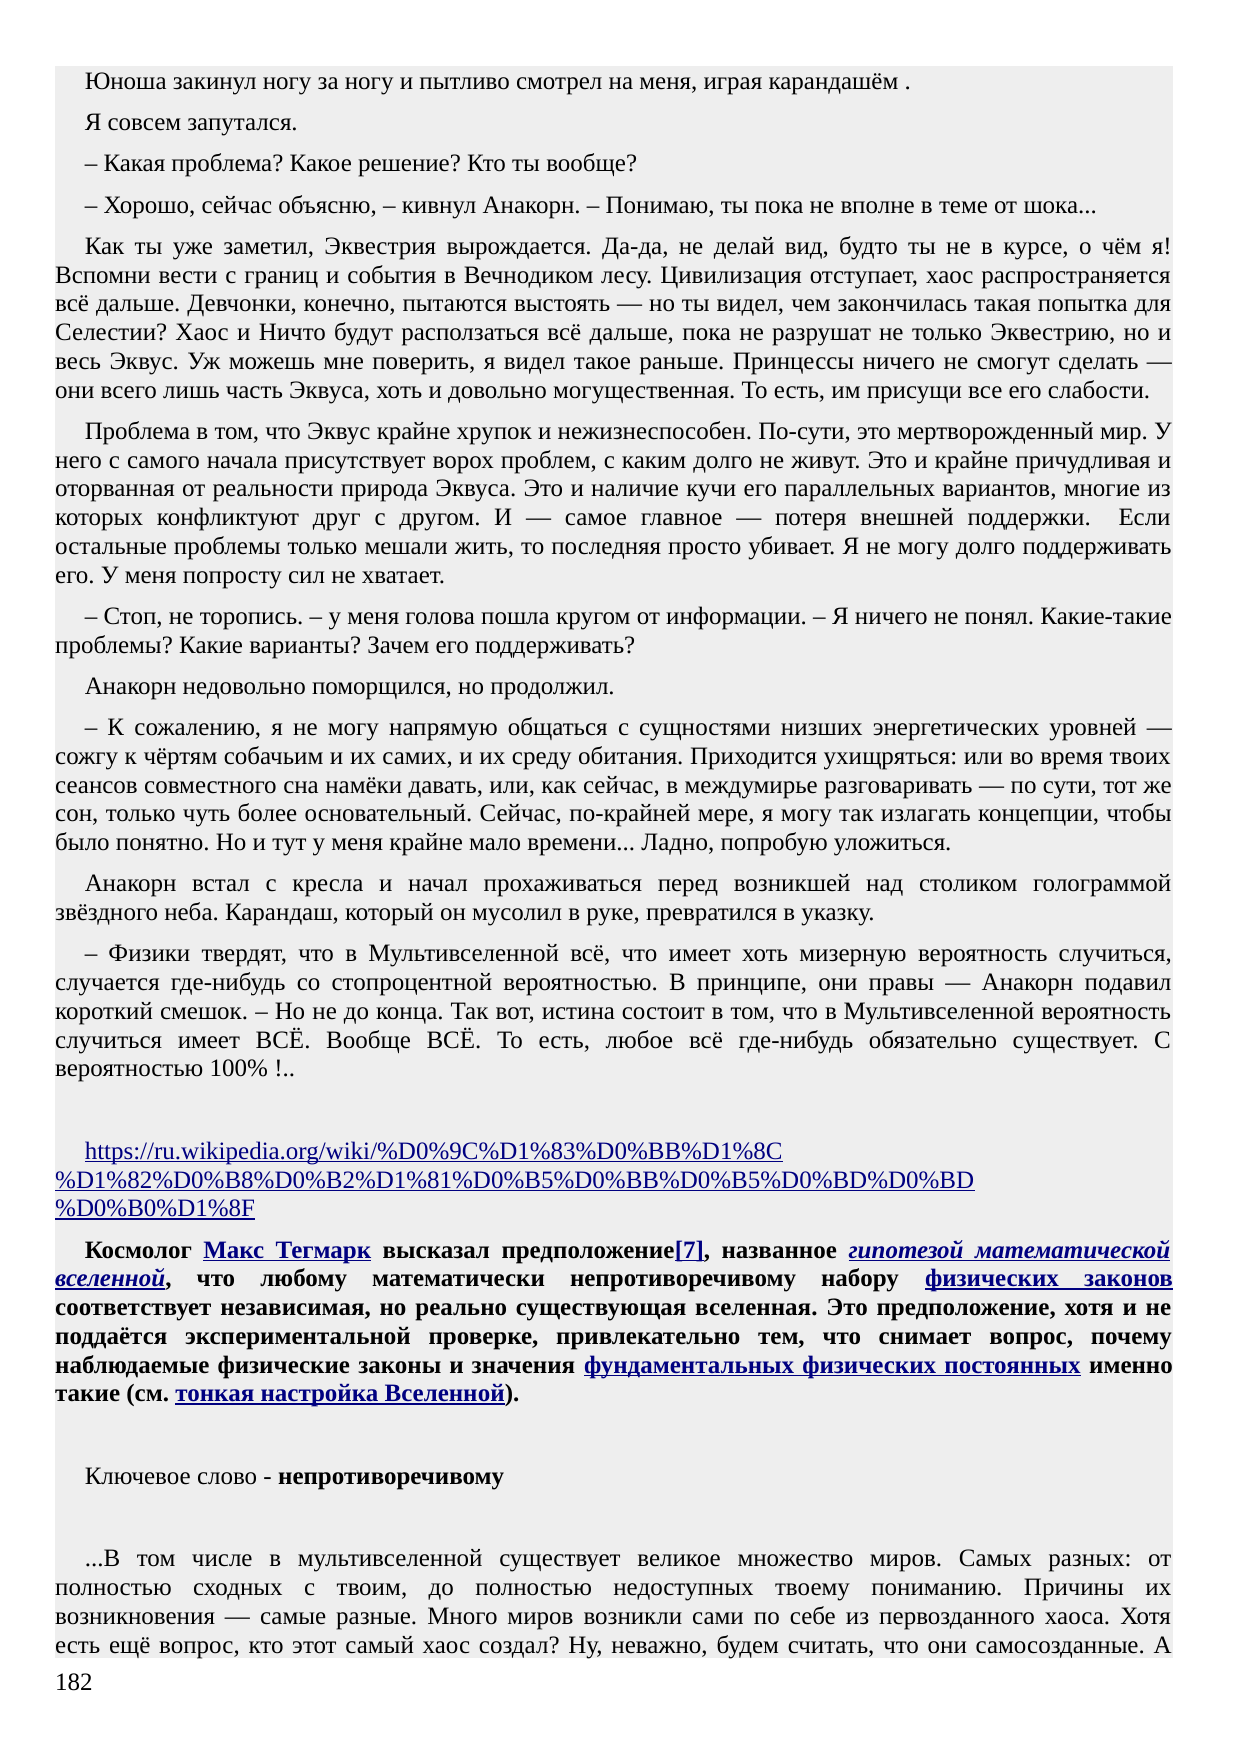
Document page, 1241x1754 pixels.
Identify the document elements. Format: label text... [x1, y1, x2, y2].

text Космолог Макс Тегмарк высказал предположение[7], названное гипотезой математической вселенной, что любому математически непротиворечивому набору физических законов соответствует независимая, но реально существующая вселенная. Это предположение, хотя и не поддаётся экспериментальной проверке, привлекательно тем, что снимает вопрос, почему наблюдаемые физические законы и значения фундаментальных физических постоянных именно такие (см. тонкая настройка Вселенной). [55, 1235, 1173, 1407]
text – Хорошо, сейчас объясню, – кивнул Анакорн. – Понимаю, ты пока не вполне в теме от шока... [55, 190, 1173, 218]
text – Стоп, не торопись. – у меня голова пошла кругом от информации. – Я ничего не понял. Какие-такие проблемы? Какие варианты? Зачем его поддерживать? [55, 601, 1173, 658]
text – Физики твердят, что в Мультивселенной всё, что имеет хоть мизерную вероятность случиться, случается где-нибудь со стопроцентной вероятностью. В принципе, они правы — Анакорн подавил короткий смешок. – Но не до конца. Так вот, истина состоит в том, что в Мультивселенной вероятность случиться имеет ВСЁ. Вообще ВСЁ. То есть, любое всё где-нибудь обязательно существует. С вероятностью 100% !.. [55, 938, 1173, 1082]
text – Какая проблема? Какое решение? Кто ты вообще? [55, 148, 1173, 177]
text Юноша закинул ногу за ногу и пытливо смотрел на меня, играя карандашём . [55, 66, 1173, 95]
text Ключевое слово - непротиворечивому [55, 1461, 1173, 1490]
text Я совсем запутался. [55, 107, 1173, 136]
text Анакорн встал с кресла и начал прохаживаться перед возникшей над столиком голограммой звёздного неба. Карандаш, который он мусолил в руке, превратился в указку. [55, 868, 1173, 926]
text Как ты уже заметил, Эквестрия вырождается. Да-да, не делай вид, будто ты не в курсе, о чём я! Вспомни вести с границ и события в Вечнодиком лесу. Цивилизация отступает, хаос распространяется всё дальше. Девчонки, конечно, пытаются выстоять — но ты видел, чем закончилась такая попытка для Селестии? Хаос и Ничто будут расползаться всё дальше, пока не разрушат не только Эквестрию, но и весь Эквус. Уж можешь мне поверить, я видел такое раньше. Принцессы ничего не смогут сделать — они всего лишь часть Эквуса, хоть и довольно могущественная. То есть, им присущи все его слабости. [55, 231, 1173, 403]
text ...В том числе в мультивселенной существует великое множество миров. Самых разных: от полностью сходных с твоим, до полностью недоступных твоему пониманию. Причины их возникновения — самые разные. Много миров возникли сами по себе из первозданного хаоса. Хотя есть ещё вопрос, кто этот самый хаос создал? Ну, неважно, будем считать, что они самосозданные. А [55, 1543, 1173, 1658]
text Анакорн недовольно поморщился, но продолжил. [55, 671, 1173, 700]
text https://ru.wikipedia.org/wiki/%D0%9C%D1%83%D0%BB%D1%8C%D1%82%D0%B8%D0%B2%D1%81%D0%B5%D0%BB%D0%B5%D0%BD%D0%BD%D0%B0%D1%8F [55, 1136, 1173, 1222]
text – К сожалению, я не могу напрямую общаться с сущностями низших энергетических уровней — сожгу к чёртям собачьим и их самих, и их среду обитания. Приходится ухищряться: или во время твоих сеансов совместного сна намёки давать, или, как сейчас, в междумирье разговаривать — по сути, тот же сон, только чуть более основательный. Сейчас, по-крайней мере, я могу так излагать концепции, чтобы было понятно. Но и тут у меня крайне мало времени... Ладно, попробую уложиться. [55, 712, 1173, 856]
text Проблема в том, что Эквус крайне хрупок и нежизнеспособен. По-сути, это мертворожденный мир. У него с самого начала присутствует ворох проблем, с каким долго не живут. Это и крайне причудливая и оторванная от реальности природа Эквуса. Это и наличие кучи его параллельных вариантов, многие из которых конфликтуют друг с другом. И — самое главное — потеря внешней поддержки. Если остальные проблемы только мешали жить, то последняя просто убивает. Я не могу долго поддерживать его. У меня попросту сил не хватает. [55, 416, 1173, 588]
